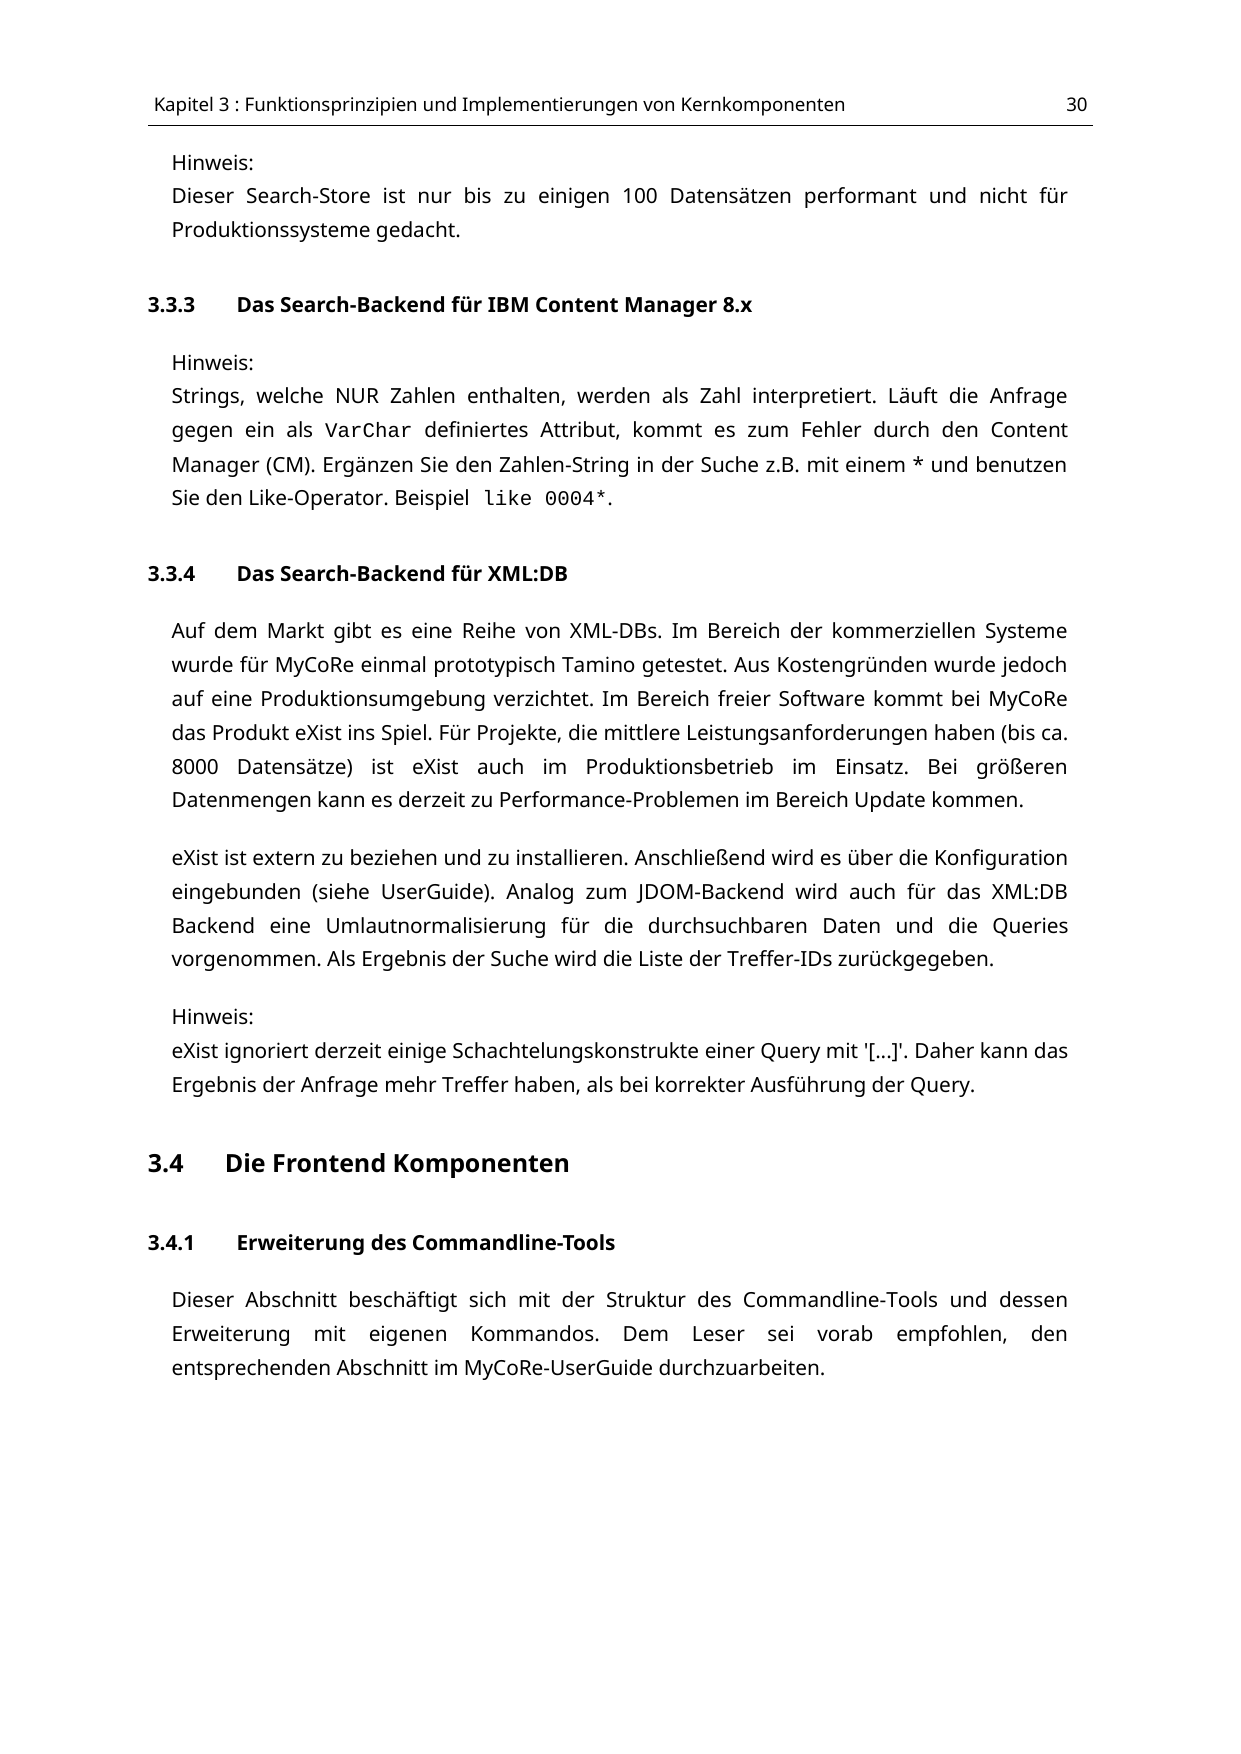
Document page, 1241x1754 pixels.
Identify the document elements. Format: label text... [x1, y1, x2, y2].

text Auf dem Markt gibt es eine Reihe von XML-DBs. Im Bereich der kommerziellen Systeme wurde für MyCoRe einmal prototypisch Tamino getestet. Aus Kostengründen wurde jedoch auf eine Produktionsumgebung verzichtet. Im Bereich freier Software kommt bei MyCoRe das Produkt eXist ins Spiel. Für Projekte, die mittlere Leistungsanforderungen haben (bis ca. 8000 Datensätze) ist eXist auch im Produktionsbetrieb im Einsatz. Bei größeren Datenmengen kann es derzeit zu Performance-Problemen im Bereich Update kommen. [171, 616, 1069, 814]
subtitle Das Search-Backend für XML:DB [148, 559, 1092, 587]
text Hinweis: eXist ignoriert derzeit einige Schachtelungskonstrukte einer Query mit '[...]'. Daher kann das Ergebnis der Anfrage mehr Treffer haben, als bei korrekter Ausführung der Query. [171, 1002, 1069, 1098]
text Hinweis: Strings, welche NUR Zahlen enthalten, werden als Zahl interpretiert. Läuft die Anfrage gegen ein als VarChar definiertes Attribut, kommt es zum Fehler durch den Content Manager (CM). Ergänzen Sie den Zahlen-String in der Suche z.B. mit einem * und benutzen Sie den Like-Operator. Beispiel like 0004*. [171, 348, 1069, 512]
subtitle Das Search-Backend für IBM Content Manager 8.x [148, 290, 1092, 319]
subtitle Erweiterung des Commandline-Tools [148, 1228, 1092, 1256]
text Dieser Abschnitt beschäftigt sich mit der Struktur des Commandline-Tools und dessen Erweiterung mit eigenen Kommandos. Dem Leser sei vorab empfohlen, den entsprechenden Abschnitt im MyCoRe-UserGuide durchzuarbeiten. [171, 1285, 1069, 1381]
text Hinweis: Dieser Search-Store ist nur bis zu einigen 100 Datensätzen performant und nicht für Produktionssysteme gedacht. [171, 148, 1069, 243]
text eXist ist extern zu beziehen und zu installieren. Anschließend wird es über die Konfiguration eingebunden (siehe UserGuide). Analog zum JDOM-Backend wird auch für das XML:DB Backend eine Umlautnormalisierung für die durchsuchbaren Daten und die Queries vorgenommen. Als Ergebnis der Suche wird die Liste der Treffer-IDs zurückgegeben. [171, 843, 1069, 973]
subtitle Die Frontend Komponenten [148, 1146, 1092, 1180]
